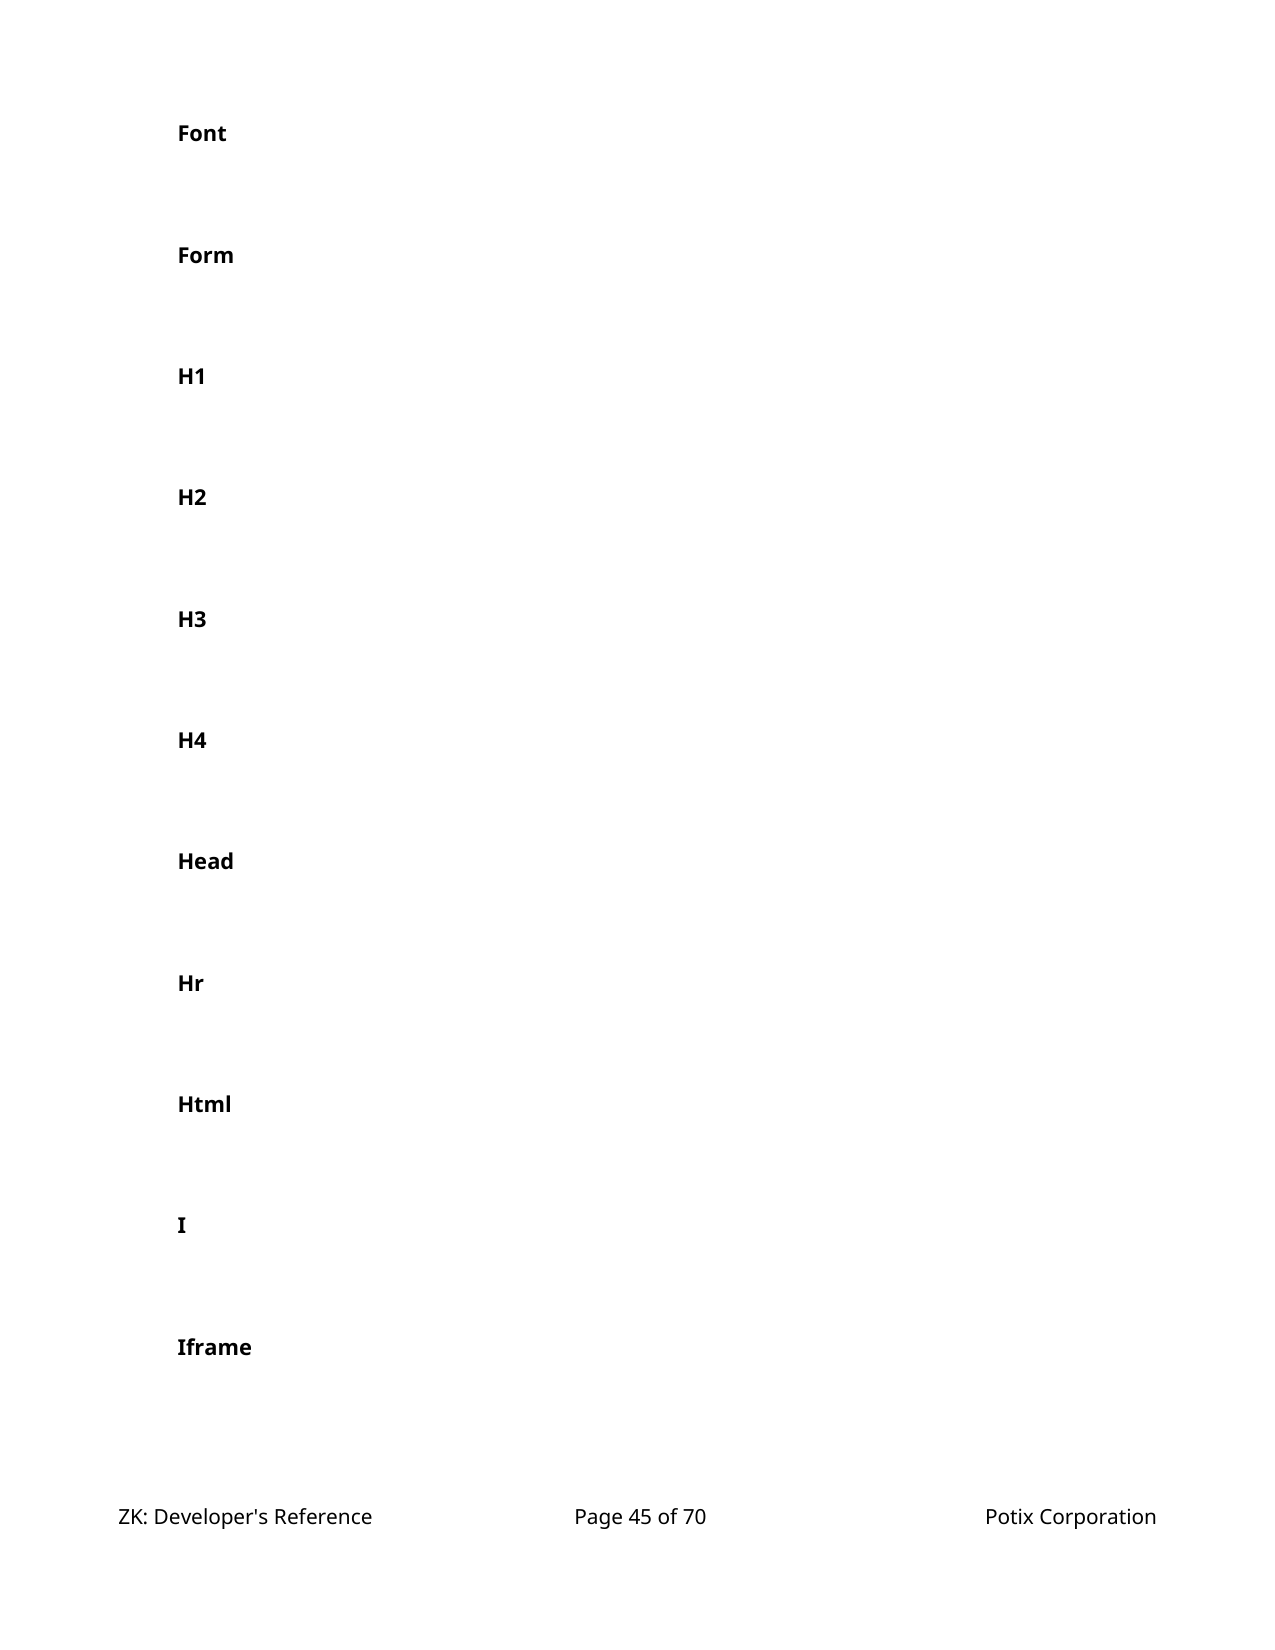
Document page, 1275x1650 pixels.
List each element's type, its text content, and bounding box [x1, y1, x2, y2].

subtitle H2 [177, 482, 1157, 512]
subtitle I [177, 1210, 1157, 1240]
subtitle Html [177, 1089, 1157, 1119]
subtitle Form [177, 239, 1157, 269]
subtitle Iframe [177, 1332, 1157, 1362]
subtitle H4 [177, 725, 1157, 755]
subtitle H1 [177, 361, 1157, 391]
subtitle H3 [177, 603, 1157, 633]
subtitle Head [177, 846, 1157, 876]
subtitle Hr [177, 968, 1157, 998]
subtitle Font [177, 118, 1157, 148]
